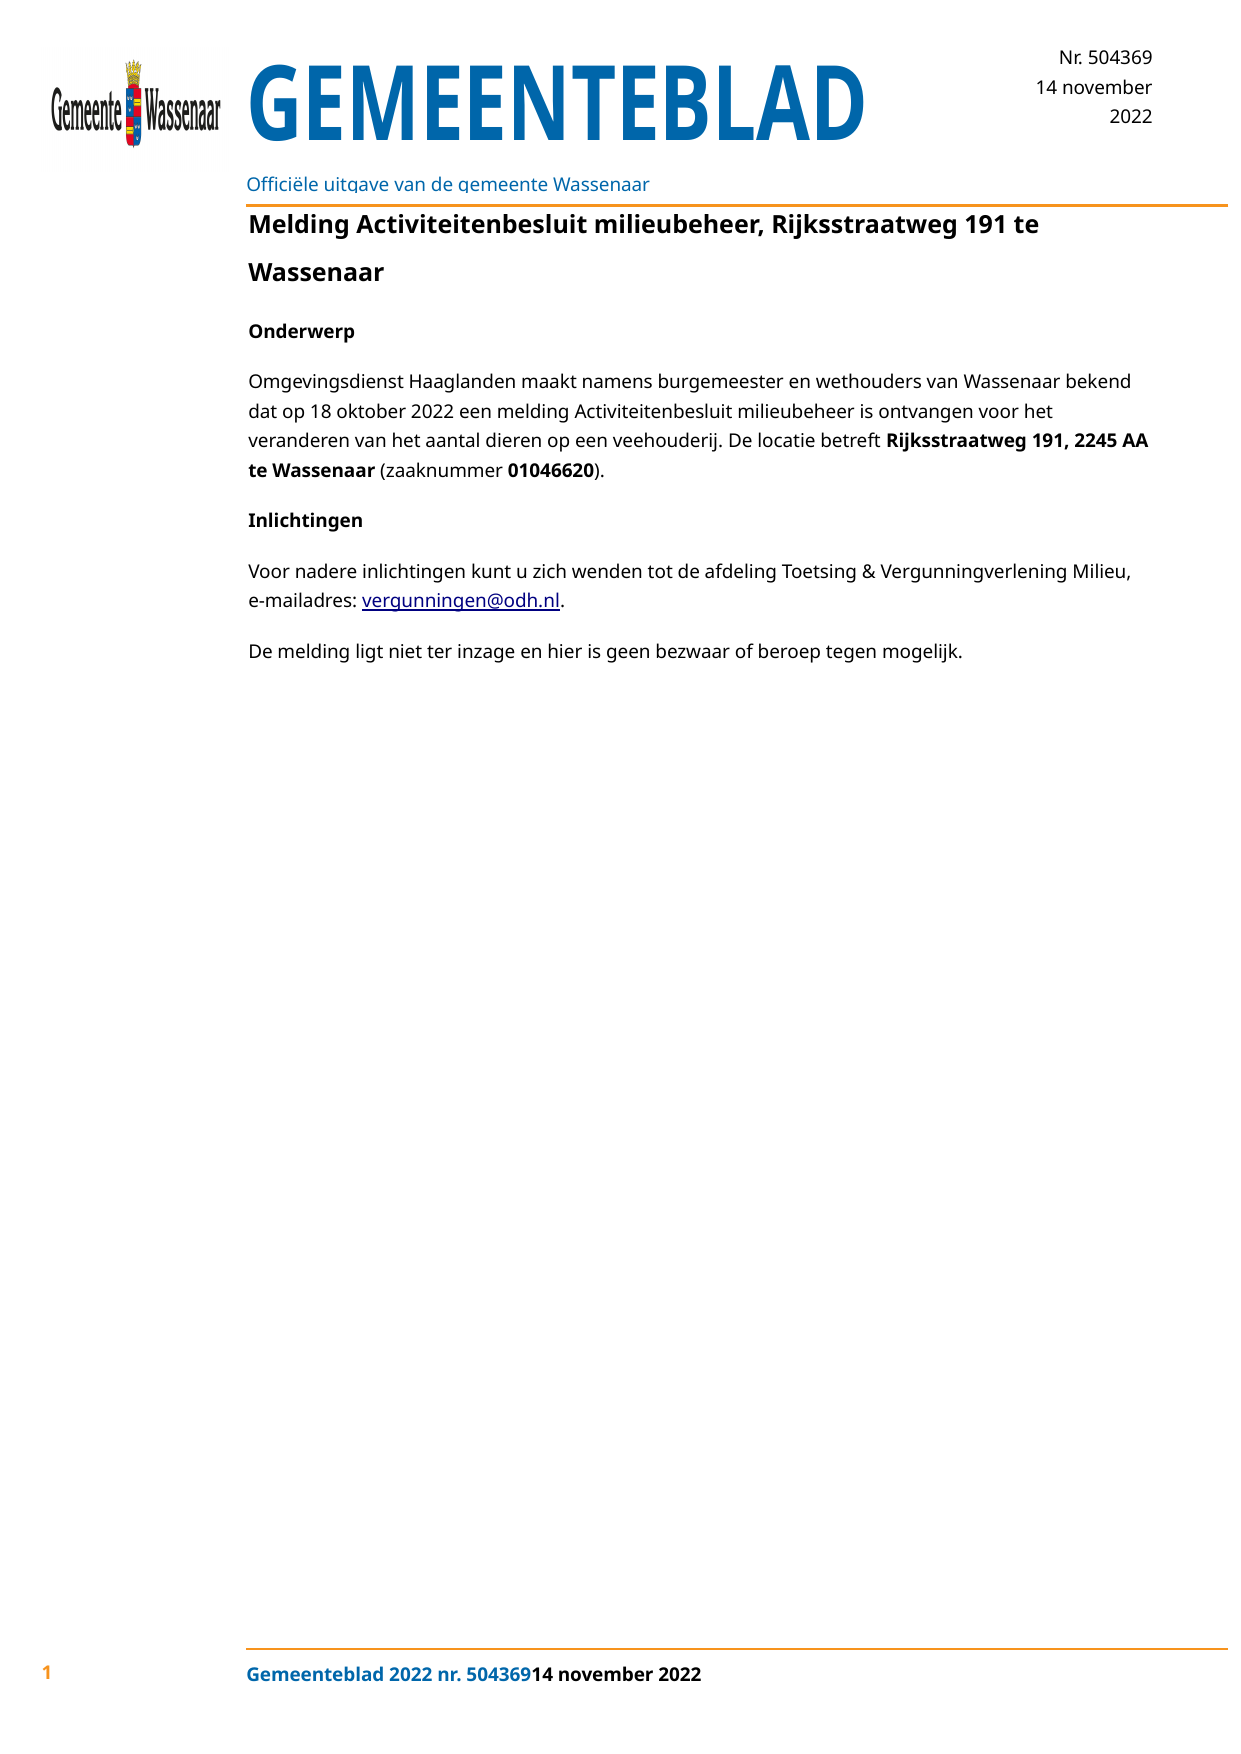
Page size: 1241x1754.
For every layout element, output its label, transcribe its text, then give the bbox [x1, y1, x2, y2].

text Melding Activiteitenbesluit milieubeheer, Rijksstraatweg 191 te Wassenaar [248, 207, 1152, 288]
picture [41, 47, 231, 172]
text Omgevingsdienst Haaglanden maakt namens burgemeester en wethouders van Wassenaar bekend dat op 18 oktober 2022 een melding Activiteitenbesluit milieubeheer is ontvangen voor het veranderen van het aantal dieren op een veehouderij. De locatie betreft Rijksstraatweg 191, 2245 AA te Wassenaar (zaaknummer 01046620). [248, 368, 1152, 483]
text De melding ligt niet ter inzage en hier is geen bezwaar of beroep tegen mogelijk. [248, 638, 1152, 664]
text Inlichtingen [248, 507, 1152, 533]
text Voor nadere inlichtingen kunt u zich wenden tot de afdeling Toetsing & Vergunningverlening Milieu, e-mailadres: vergunningen@odh.nl. [248, 558, 1152, 613]
text Onderwerp [248, 318, 1152, 344]
